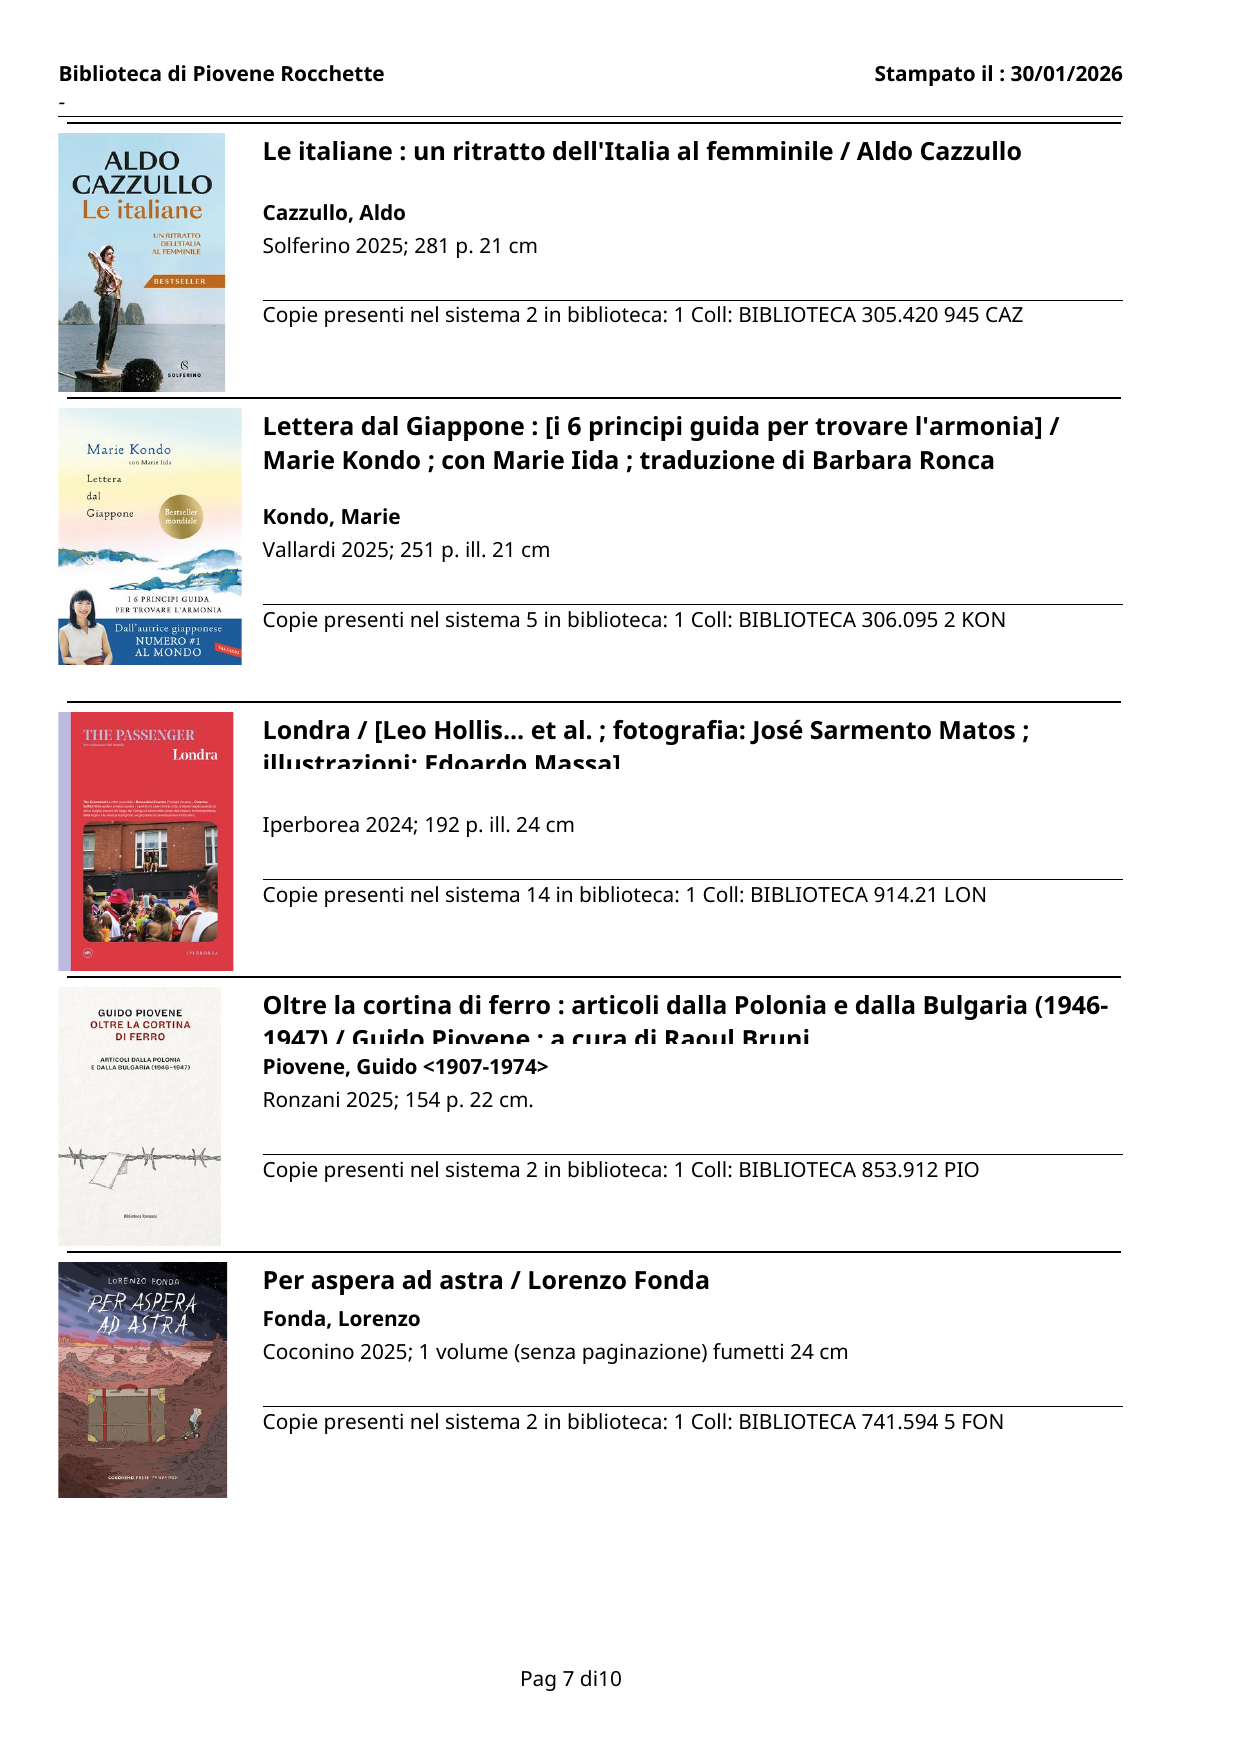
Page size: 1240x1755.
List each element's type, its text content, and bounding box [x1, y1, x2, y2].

table_cell [67, 1498, 242, 1664]
table_cell [263, 117, 431, 122]
table_cell [1123, 1435, 1239, 1498]
table_cell [619, 117, 681, 122]
table_cell [619, 1498, 681, 1664]
table_cell [263, 1254, 431, 1262]
table_cell [0, 392, 58, 398]
picture [58, 1262, 228, 1498]
table_cell [619, 400, 681, 408]
table_cell [1123, 569, 1239, 604]
table_cell [1123, 502, 1239, 535]
table_cell [431, 908, 598, 971]
table_cell [242, 810, 262, 844]
table_cell [263, 696, 431, 701]
table_cell [1123, 713, 1239, 769]
table_cell [598, 633, 619, 696]
table_cell [431, 1183, 598, 1246]
table_cell [67, 117, 242, 122]
table_cell [58, 704, 67, 712]
table_cell Coconino 2025; 1 volume (senza paginazione) fumetti 24 cm [263, 1338, 1123, 1371]
table_cell Pag 7 di [431, 1665, 598, 1696]
table_cell [242, 1183, 262, 1246]
table_cell [1123, 1296, 1239, 1304]
table_cell [1123, 58, 1239, 87]
table_cell [242, 117, 262, 122]
table_cell [242, 535, 262, 569]
table_cell Copie presenti nel sistema 2 in biblioteca: 1 Coll: BIBLIOTECA 741.594 5 FON [263, 1407, 1123, 1435]
table_cell [1123, 1246, 1239, 1252]
table_header [0, 0, 58, 58]
table_cell [1123, 88, 1239, 117]
table_cell [619, 190, 681, 198]
table_cell Solferino 2025; 281 p. 21 cm [263, 231, 1123, 264]
table_cell [598, 971, 619, 976]
table_cell [0, 1406, 58, 1435]
table_cell [242, 1498, 262, 1664]
table_cell [681, 769, 1123, 777]
table_cell [58, 1254, 67, 1262]
table_cell [598, 392, 619, 397]
table_cell [431, 704, 598, 712]
table_cell [0, 535, 58, 569]
table_cell [263, 1665, 431, 1696]
table_cell [431, 769, 598, 777]
table_cell [431, 400, 598, 408]
table_header [242, 0, 262, 58]
table_header [1123, 0, 1239, 58]
table_cell [598, 1435, 619, 1498]
table_cell [242, 1085, 262, 1119]
table_cell [598, 1296, 619, 1304]
table_cell [1123, 125, 1239, 133]
table_cell [242, 1371, 262, 1406]
table_cell Piovene, Guido <1907-1974> [263, 1052, 1123, 1085]
table_cell [598, 696, 619, 701]
table_cell [619, 265, 681, 300]
table_cell [0, 569, 58, 604]
table_cell [58, 125, 67, 133]
table_cell [0, 1254, 58, 1262]
table_cell [598, 329, 619, 392]
table_cell [681, 1246, 1123, 1252]
table_cell [263, 400, 431, 408]
table_cell [0, 1085, 58, 1119]
table_cell [263, 1044, 431, 1052]
table_cell [681, 908, 1123, 971]
table_cell [619, 696, 681, 701]
table_cell [242, 908, 262, 971]
table_cell [1123, 1263, 1239, 1296]
table_cell [619, 569, 681, 604]
table_cell [0, 1296, 58, 1304]
table_cell [263, 125, 431, 133]
table_cell [0, 125, 58, 133]
picture [58, 133, 226, 392]
table_cell [242, 494, 262, 502]
table_cell [263, 1119, 431, 1154]
table_cell Iperborea 2024; 192 p. ill. 24 cm [263, 810, 1123, 844]
table_cell [431, 1371, 598, 1406]
table_cell [0, 1665, 58, 1696]
table_cell [0, 769, 58, 777]
table_cell [1123, 844, 1239, 879]
table_cell Copie presenti nel sistema 2 in biblioteca: 1 Coll: BIBLIOTECA 305.420 945 CAZ [263, 301, 1123, 329]
table_cell [242, 1338, 262, 1371]
table_cell [1123, 265, 1239, 300]
table_cell [263, 1246, 431, 1251]
table_cell [681, 704, 1123, 712]
table_cell [242, 190, 262, 198]
table_cell [1123, 704, 1239, 712]
table_cell [242, 265, 262, 300]
table_cell [263, 633, 431, 696]
table_cell [242, 300, 262, 329]
table_cell [598, 1044, 619, 1052]
table_cell [681, 392, 1123, 398]
table_cell Copie presenti nel sistema 14 in biblioteca: 1 Coll: BIBLIOTECA 914.21 LON [263, 880, 1123, 908]
table_cell [598, 1371, 619, 1406]
table_cell [58, 1665, 67, 1696]
table_cell [619, 1435, 681, 1498]
table_cell [0, 133, 58, 189]
table_cell [263, 908, 431, 971]
table_cell [681, 1119, 1123, 1154]
table_cell [619, 971, 681, 976]
table_cell [431, 696, 598, 701]
table_cell [242, 1154, 262, 1183]
table_cell [242, 971, 262, 976]
table_cell [242, 408, 262, 494]
table_header [431, 0, 598, 58]
table_cell [619, 392, 681, 397]
table_cell [1123, 1304, 1239, 1337]
table_cell [1123, 879, 1239, 908]
table_cell Cazzullo, Aldo [263, 198, 1123, 231]
table_cell [598, 190, 619, 198]
table_cell [242, 777, 262, 810]
table_cell [1123, 1406, 1239, 1435]
table_cell [263, 979, 431, 987]
table_cell [619, 633, 681, 696]
table_cell [263, 704, 431, 712]
table_cell [1123, 408, 1239, 494]
table_cell [263, 971, 431, 976]
table_cell - [58, 88, 1123, 116]
table_cell [681, 633, 1123, 696]
table_cell [619, 704, 681, 712]
table_cell [242, 1304, 262, 1337]
table_cell [242, 713, 262, 769]
table_cell [0, 198, 58, 231]
table_cell [0, 713, 58, 769]
table_cell [619, 908, 681, 971]
picture [58, 408, 242, 665]
table_cell [242, 1665, 262, 1696]
table_cell [67, 704, 242, 712]
table_cell [263, 329, 431, 392]
table_cell [263, 392, 431, 397]
table_cell [242, 392, 262, 397]
table_cell Copie presenti nel sistema 5 in biblioteca: 1 Coll: BIBLIOTECA 306.095 2 KON [263, 605, 1123, 633]
table_cell [1123, 971, 1239, 977]
table_cell [619, 1254, 681, 1262]
table_cell [0, 1246, 58, 1252]
table_header [598, 0, 619, 58]
table_cell [598, 769, 619, 777]
table_cell [681, 1435, 1123, 1498]
table_cell [619, 1044, 681, 1052]
table_cell [0, 117, 58, 123]
table_cell [0, 1304, 58, 1337]
table_cell [598, 844, 619, 879]
table_cell [263, 190, 431, 198]
table_cell [242, 133, 262, 189]
table_cell [58, 696, 67, 702]
table_cell [431, 125, 598, 133]
table_cell [0, 1183, 58, 1246]
table_cell [1123, 1052, 1239, 1085]
table_cell Copie presenti nel sistema 2 in biblioteca: 1 Coll: BIBLIOTECA 853.912 PIO [263, 1155, 1123, 1183]
table_cell Biblioteca di Piovene Rocchette [58, 58, 619, 87]
table_cell [0, 88, 58, 117]
table_cell [67, 1665, 242, 1696]
table_cell Vallardi 2025; 251 p. ill. 21 cm [263, 535, 1123, 569]
table_cell [1123, 1044, 1239, 1052]
table_cell [598, 569, 619, 604]
table_cell [619, 494, 681, 502]
table_cell [1123, 190, 1239, 198]
table_cell [0, 1263, 58, 1296]
table_cell [1123, 1119, 1239, 1154]
table_cell [598, 908, 619, 971]
table_cell [263, 1498, 431, 1664]
table_cell [598, 265, 619, 300]
table_cell [598, 125, 619, 133]
table_cell [242, 704, 262, 712]
table_cell [58, 392, 67, 398]
table_cell [242, 1044, 262, 1052]
table_cell [681, 1371, 1123, 1406]
table_cell [1123, 1183, 1239, 1246]
table_cell [1123, 198, 1239, 231]
table_cell [58, 1246, 67, 1252]
table_cell [234, 713, 242, 971]
table_cell [263, 494, 431, 502]
table_cell [431, 329, 598, 392]
table_cell [242, 1254, 262, 1262]
table_cell [226, 133, 242, 392]
table_cell [1123, 604, 1239, 633]
table_cell [67, 979, 242, 987]
table_cell Lettera dal Giappone : [i 6 principi guida per trovare l'armonia] / Marie Kondo ; con Marie Iida ; traduzione di Barbara Ronca [263, 408, 1123, 494]
table_cell [221, 988, 242, 1246]
table_cell [242, 400, 262, 408]
table_cell [242, 569, 262, 604]
table_cell [681, 1044, 1123, 1052]
table_cell [67, 1254, 242, 1262]
table_cell [431, 190, 598, 198]
table_cell [681, 1183, 1123, 1246]
table_cell [242, 198, 262, 231]
table_cell [242, 769, 262, 777]
table_cell [242, 1296, 262, 1304]
table_cell [0, 908, 58, 971]
table_cell [598, 704, 619, 712]
table_cell [1123, 769, 1239, 777]
table_cell [263, 769, 431, 777]
table_cell [619, 769, 681, 777]
table_cell Kondo, Marie [263, 502, 1123, 535]
table_cell [431, 117, 598, 122]
table_cell [681, 265, 1123, 300]
table_cell [1123, 1498, 1239, 1664]
table_cell [681, 1665, 1123, 1696]
table_cell [1123, 494, 1239, 502]
table_cell [0, 1371, 58, 1406]
table_cell [1123, 400, 1239, 408]
table_cell [242, 1052, 262, 1085]
table_cell [263, 1371, 431, 1406]
table_cell [0, 408, 58, 494]
table_cell [598, 1254, 619, 1262]
table_cell [619, 1296, 681, 1304]
table_cell [1123, 1338, 1239, 1371]
table_cell [431, 494, 598, 502]
table_cell [242, 633, 262, 696]
table_cell [681, 1498, 1123, 1664]
table_cell [242, 1263, 262, 1296]
table_cell [263, 1296, 431, 1304]
table_cell [681, 1296, 1123, 1304]
table_cell [0, 1338, 58, 1371]
table_cell [681, 117, 1123, 123]
table_cell [0, 604, 58, 633]
table_cell [0, 777, 58, 810]
picture [58, 712, 234, 971]
table_cell [242, 844, 262, 879]
table_cell [681, 329, 1123, 392]
table_cell [619, 1246, 681, 1251]
table_cell [1123, 988, 1239, 1044]
table_cell [1123, 1665, 1239, 1696]
table_cell [681, 696, 1123, 702]
table_cell Oltre la cortina di ferro : articoli dalla Polonia e dalla Bulgaria (1946-1947) / Guido Piovene ; a cura di Raoul Bruni [263, 988, 1123, 1044]
table_cell Per aspera ad astra / Lorenzo Fonda [263, 1263, 1123, 1296]
table_cell [242, 125, 262, 133]
table_cell [0, 1052, 58, 1085]
table_cell [681, 125, 1123, 133]
table_cell [598, 117, 619, 122]
table_cell [0, 1119, 58, 1154]
table_cell [1123, 777, 1239, 810]
table_cell [0, 58, 58, 87]
table_cell [1123, 979, 1239, 987]
table_cell [431, 1246, 598, 1251]
table_header [67, 0, 242, 58]
table_cell [0, 329, 58, 392]
table_cell [1123, 117, 1239, 123]
table_cell [242, 231, 262, 264]
table_cell [619, 329, 681, 392]
table_cell [67, 392, 242, 397]
table_cell [1123, 535, 1239, 569]
table_cell [598, 1498, 619, 1664]
table_cell [67, 696, 242, 701]
table_cell [67, 400, 242, 408]
table_cell [431, 1435, 598, 1498]
table_cell [1123, 810, 1239, 844]
table_cell [1123, 696, 1239, 702]
table_cell [431, 979, 598, 987]
table_cell [1123, 133, 1239, 189]
table_cell [1123, 1154, 1239, 1183]
table_cell [598, 400, 619, 408]
table_cell [1123, 231, 1239, 264]
table_cell [431, 1254, 598, 1262]
table_cell [0, 502, 58, 535]
table_cell [263, 1435, 431, 1498]
table_cell [431, 633, 598, 696]
table_cell [58, 400, 67, 408]
table_cell [67, 971, 242, 976]
table_cell [1123, 300, 1239, 329]
table_cell [681, 400, 1123, 408]
table_cell [619, 125, 681, 133]
table_cell [0, 190, 58, 198]
table_cell [58, 1498, 67, 1664]
table_cell [431, 392, 598, 397]
table_cell [0, 704, 58, 712]
table_cell [263, 569, 431, 604]
table_cell [1123, 633, 1239, 696]
table_cell [681, 569, 1123, 604]
table_cell [242, 1119, 262, 1154]
table_cell [67, 125, 242, 133]
table_cell Ronzani 2025; 154 p. 22 cm. [263, 1085, 1123, 1119]
table_cell [0, 231, 58, 264]
table_cell [0, 844, 58, 879]
table_cell [619, 1371, 681, 1406]
table_cell [431, 569, 598, 604]
table_cell [228, 1263, 242, 1498]
table_cell [431, 265, 598, 300]
table_cell [242, 1435, 262, 1498]
table_cell [598, 979, 619, 987]
table_cell [0, 1435, 58, 1498]
table_cell [0, 1154, 58, 1183]
table_cell [242, 1246, 262, 1251]
table_cell [0, 1498, 58, 1664]
table_cell [681, 971, 1123, 977]
table_cell [263, 265, 431, 300]
table_cell 10 [598, 1665, 681, 1696]
table_cell [263, 777, 1123, 810]
table_cell [242, 988, 262, 1044]
table_header [58, 0, 67, 58]
table_cell [242, 879, 262, 908]
table_cell [598, 1119, 619, 1154]
table_cell [0, 265, 58, 300]
table_cell [619, 844, 681, 879]
table_cell [0, 1044, 58, 1052]
table_cell [263, 844, 431, 879]
table_cell [58, 665, 242, 696]
table_cell [431, 1498, 598, 1664]
table_cell [0, 400, 58, 408]
table_cell [0, 979, 58, 987]
table_cell [58, 979, 67, 987]
table_cell [431, 844, 598, 879]
table_cell [431, 1296, 598, 1304]
table_header [681, 0, 1123, 58]
table_cell [619, 979, 681, 987]
table_cell [681, 190, 1123, 198]
table_cell [242, 979, 262, 987]
table_cell [0, 633, 58, 696]
table_cell [1123, 908, 1239, 971]
table_cell [598, 1183, 619, 1246]
table_cell [0, 300, 58, 329]
table_cell [1123, 329, 1239, 392]
picture [58, 987, 221, 1246]
table_cell [58, 971, 67, 977]
table_cell [0, 494, 58, 502]
table_cell [242, 329, 262, 392]
table_cell [598, 1246, 619, 1251]
table_header [263, 0, 431, 58]
table_cell Fonda, Lorenzo [263, 1304, 1123, 1337]
table_header [619, 0, 681, 58]
table_cell [242, 1406, 262, 1435]
table_cell [58, 117, 67, 123]
table_cell [1123, 1371, 1239, 1406]
table_cell [242, 604, 262, 633]
table_cell [0, 696, 58, 702]
table_cell [681, 844, 1123, 879]
table_cell [681, 979, 1123, 987]
table_cell [619, 1119, 681, 1154]
table_cell Stampato il : 30/01/2026 [619, 58, 1123, 87]
table_cell Le italiane : un ritratto dell'Italia al femminile / Aldo Cazzullo [263, 133, 1123, 189]
table_cell [67, 1246, 242, 1251]
table_cell [619, 1183, 681, 1246]
table_cell [242, 502, 262, 535]
table_cell [263, 1183, 431, 1246]
table_cell [1123, 1085, 1239, 1119]
table_cell [0, 988, 58, 1044]
table_cell [431, 1119, 598, 1154]
table_cell [242, 696, 262, 701]
table_cell Londra / [Leo Hollis... et al. ; fotografia: José Sarmento Matos ; illustrazioni: Edoardo Massa] [263, 713, 1123, 769]
table_cell [0, 971, 58, 977]
table_cell [1123, 1254, 1239, 1262]
table_cell [681, 1254, 1123, 1262]
table_cell [431, 1044, 598, 1052]
table_cell [598, 494, 619, 502]
table_cell [681, 494, 1123, 502]
table_cell [431, 971, 598, 976]
table_cell [0, 810, 58, 844]
table_cell [0, 879, 58, 908]
table_cell [1123, 392, 1239, 398]
